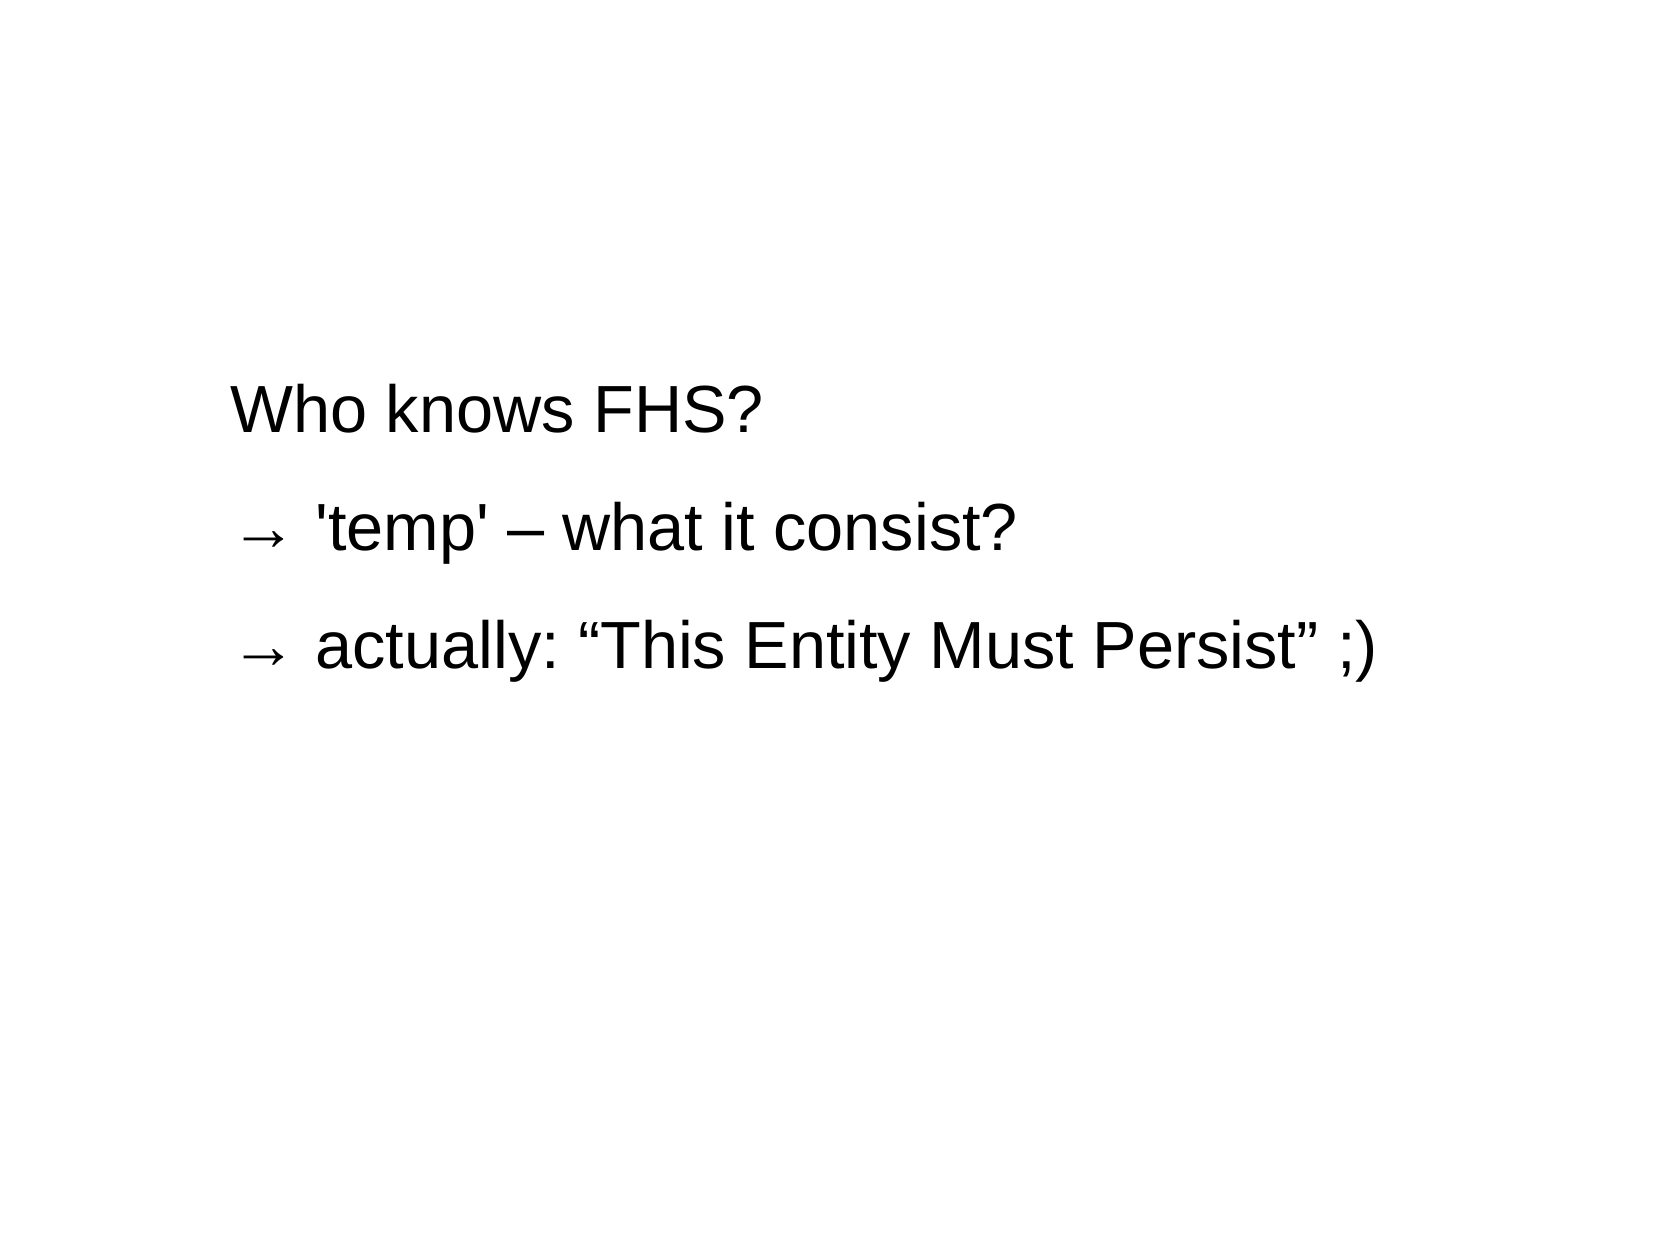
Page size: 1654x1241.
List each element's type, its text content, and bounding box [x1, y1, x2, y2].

text_box Who knows FHS? → 'temp' – what it consist? → actually: “This Entity Must Persist” ;) [215, 327, 1654, 958]
